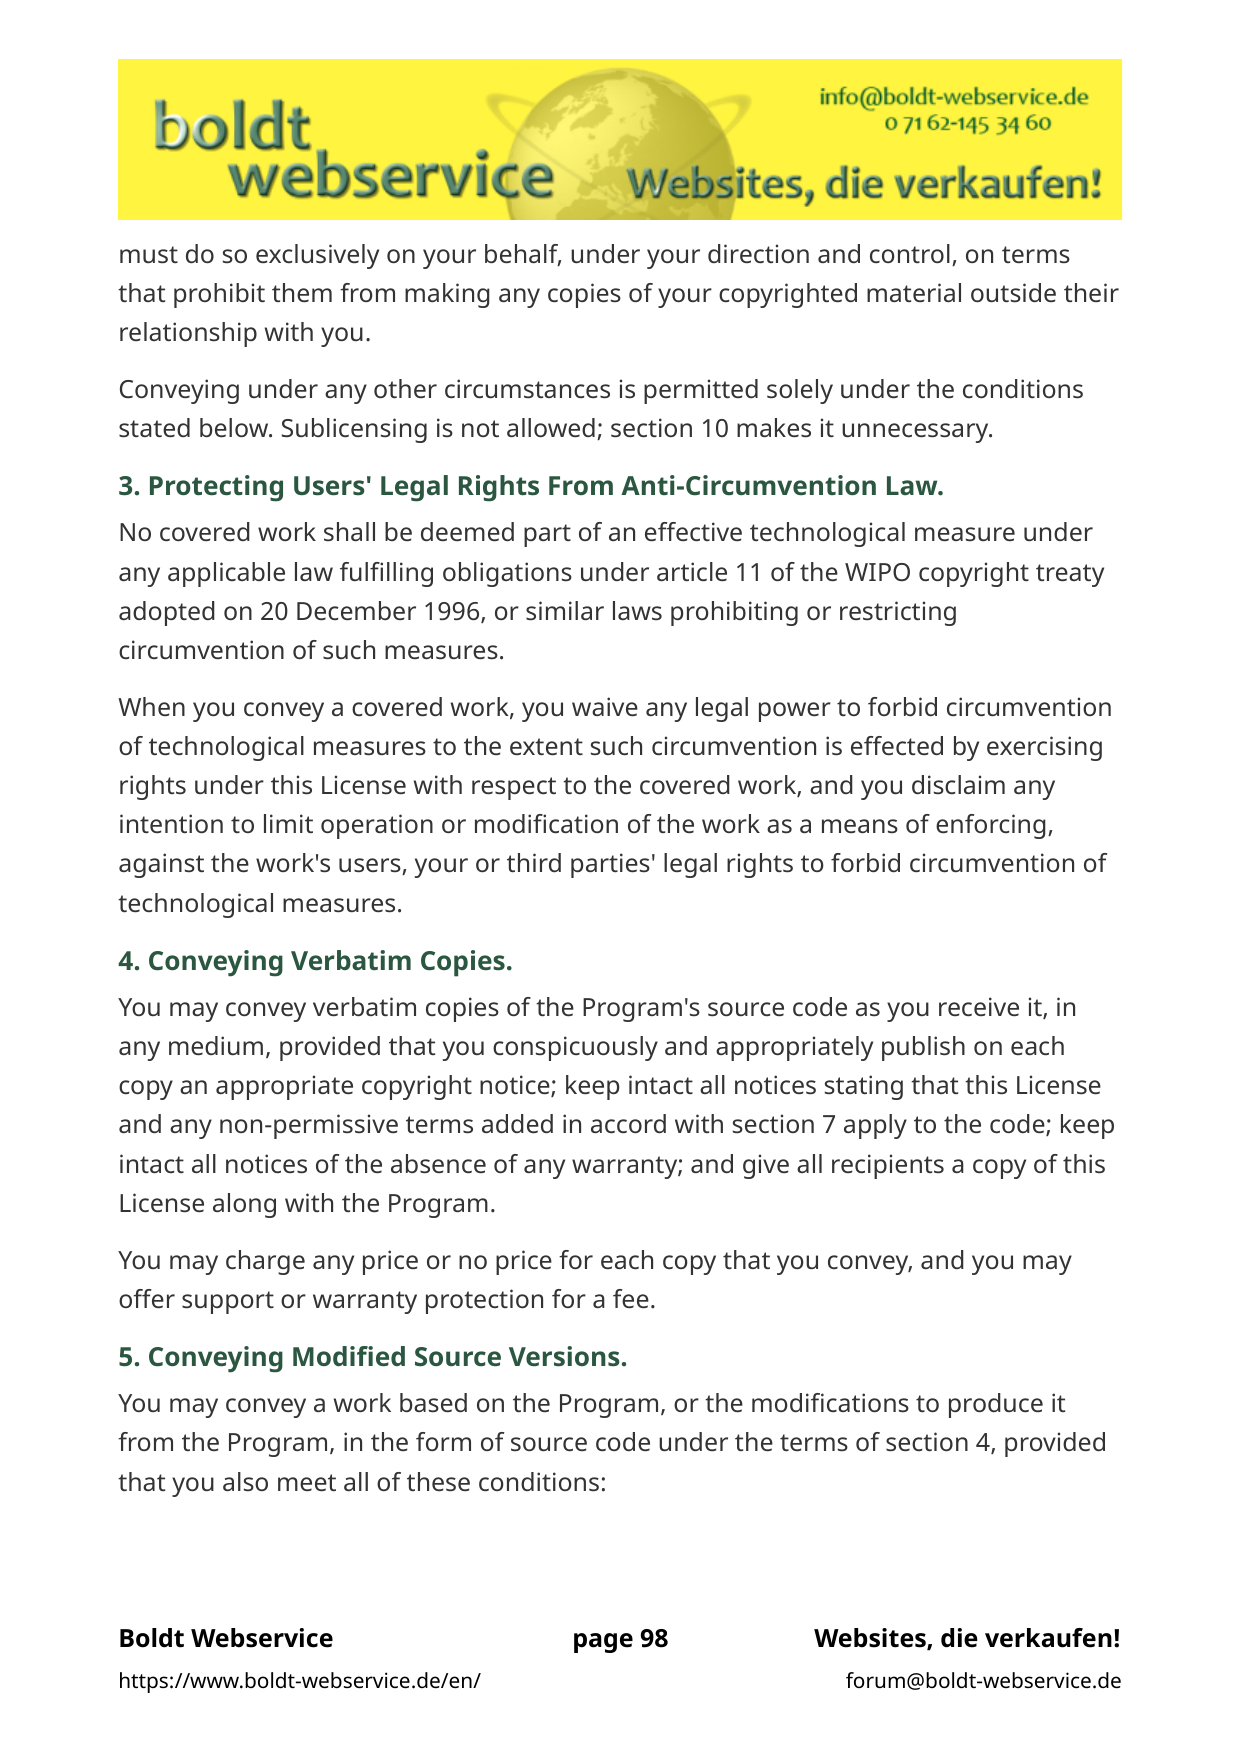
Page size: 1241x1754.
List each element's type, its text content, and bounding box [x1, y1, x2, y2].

text No covered work shall be deemed part of an effective technological measure under any applicable law fulfilling obligations under article 11 of the WIPO copyright treaty adopted on 20 December 1996, or similar laws prohibiting or restricting circumvention of such measures. [118, 515, 1122, 667]
text You may charge any price or no price for each copy that you convey, and you may offer support or warranty protection for a fee. [118, 1242, 1122, 1316]
text must do so exclusively on your behalf, under your direction and control, on terms that prohibit them from making any copies of your copyrighted material outside their relationship with you. [118, 236, 1122, 349]
picture [118, 59, 1123, 220]
subtitle 5. Conveying Modified Source Versions. [118, 1338, 1122, 1374]
subtitle 4. Conveying Verbatim Copies. [118, 942, 1122, 978]
text Conveying under any other circumstances is permitted solely under the conditions stated below. Sublicensing is not allowed; section 10 makes it unnecessary. [118, 371, 1122, 445]
text You may convey verbatim copies of the Program's source code as you receive it, in any medium, provided that you conspicuously and appropriately publish on each copy an appropriate copyright notice; keep intact all notices stating that this License and any non-permissive terms added in accord with section 7 apply to the code; keep intact all notices of the absence of any warranty; and give all recipients a copy of this License along with the Program. [118, 989, 1122, 1219]
subtitle 3. Protecting Users' Legal Rights From Anti-Circumvention Law. [118, 467, 1122, 503]
text You may convey a work based on the Program, or the modifications to produce it from the Program, in the form of source code under the terms of section 4, provided that you also meet all of these conditions: [118, 1386, 1122, 1498]
text When you convey a covered work, you waive any legal power to forbid circumvention of technological measures to the extent such circumvention is effected by exercising rights under this License with respect to the covered work, and you disclaim any intention to limit operation or modification of the work as a means of enforcing, against the work's users, your or third parties' legal rights to forbid circumvention of technological measures. [118, 689, 1122, 919]
